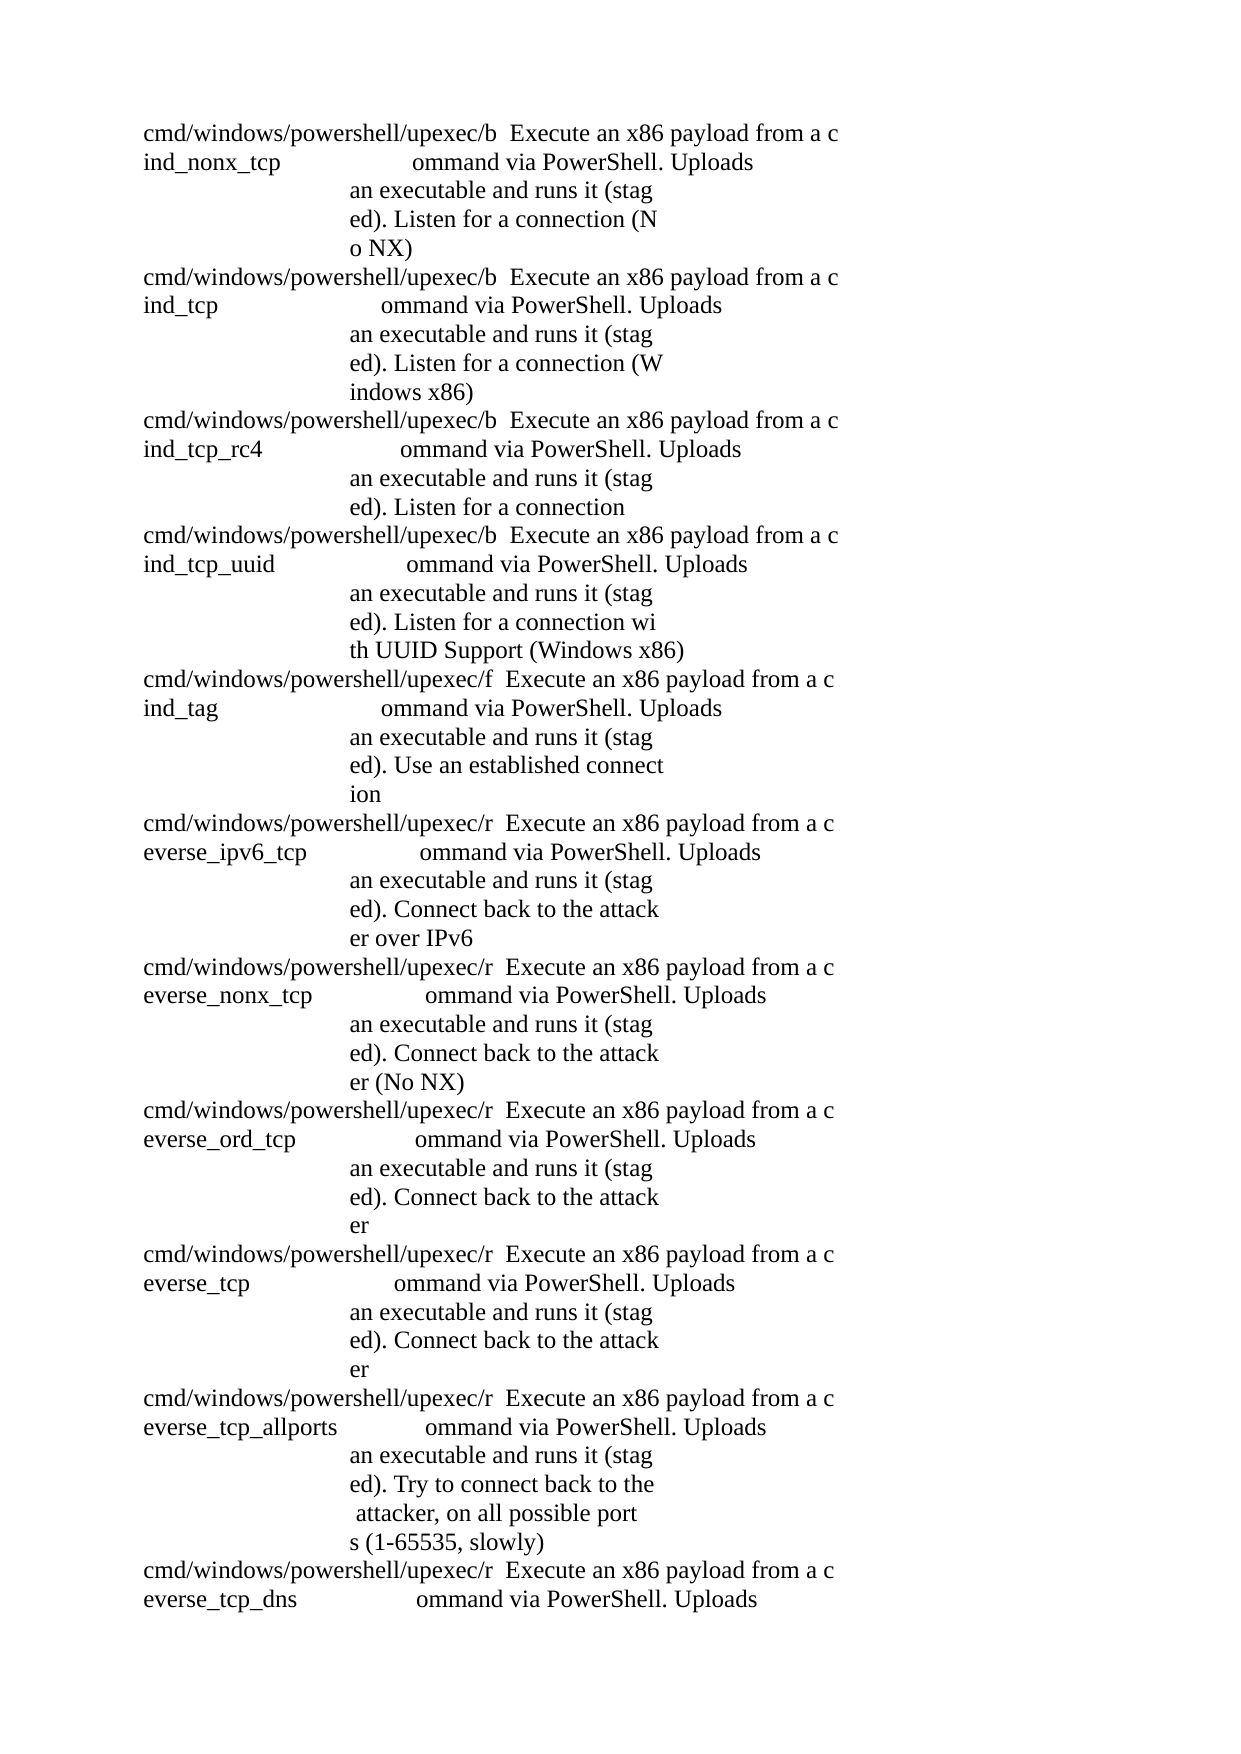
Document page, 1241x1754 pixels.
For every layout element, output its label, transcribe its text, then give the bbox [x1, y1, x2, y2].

text everse_tcp ommand via PowerShell. Uploads [118, 1268, 1122, 1297]
text an executable and runs it (stag [118, 1009, 1122, 1038]
text an executable and runs it (stag [118, 319, 1122, 348]
text an executable and runs it (stag [118, 1297, 1122, 1326]
text ed). Use an established connect [118, 751, 1122, 779]
text ed). Listen for a connection (W [118, 348, 1122, 377]
text everse_nonx_tcp ommand via PowerShell. Uploads [118, 981, 1122, 1009]
text ed). Connect back to the attack [118, 1038, 1122, 1067]
text cmd/windows/powershell/upexec/r Execute an x86 payload from a c [118, 808, 1122, 837]
text an executable and runs it (stag [118, 722, 1122, 751]
text th UUID Support (Windows x86) [118, 636, 1122, 664]
text ind_tcp_rc4 ommand via PowerShell. Uploads [118, 434, 1122, 463]
text ind_tcp_uuid ommand via PowerShell. Uploads [118, 549, 1122, 578]
text cmd/windows/powershell/upexec/r Execute an x86 payload from a c [118, 1556, 1122, 1584]
text ind_nonx_tcp ommand via PowerShell. Uploads [118, 147, 1122, 176]
text cmd/windows/powershell/upexec/r Execute an x86 payload from a c [118, 952, 1122, 981]
text cmd/windows/powershell/upexec/r Execute an x86 payload from a c [118, 1239, 1122, 1268]
text an executable and runs it (stag [118, 463, 1122, 492]
text an executable and runs it (stag [118, 866, 1122, 894]
text cmd/windows/powershell/upexec/f Execute an x86 payload from a c [118, 664, 1122, 693]
text cmd/windows/powershell/upexec/b Execute an x86 payload from a c [118, 406, 1122, 434]
text ed). Listen for a connection [118, 492, 1122, 521]
text er [118, 1354, 1122, 1383]
text er (No NX) [118, 1067, 1122, 1096]
text s (1-65535, slowly) [118, 1527, 1122, 1556]
text cmd/windows/powershell/upexec/b Execute an x86 payload from a c [118, 521, 1122, 549]
text ed). Listen for a connection wi [118, 607, 1122, 636]
text attacker, on all possible port [118, 1498, 1122, 1527]
text everse_ord_tcp ommand via PowerShell. Uploads [118, 1124, 1122, 1153]
text ed). Connect back to the attack [118, 1182, 1122, 1211]
text ed). Connect back to the attack [118, 894, 1122, 923]
text cmd/windows/powershell/upexec/b Execute an x86 payload from a c [118, 262, 1122, 291]
text ed). Connect back to the attack [118, 1326, 1122, 1354]
text o NX) [118, 233, 1122, 262]
text er over IPv6 [118, 923, 1122, 952]
text an executable and runs it (stag [118, 578, 1122, 607]
text cmd/windows/powershell/upexec/r Execute an x86 payload from a c [118, 1096, 1122, 1124]
text an executable and runs it (stag [118, 1153, 1122, 1182]
text an executable and runs it (stag [118, 1441, 1122, 1469]
text cmd/windows/powershell/upexec/b Execute an x86 payload from a c [118, 118, 1122, 147]
text ion [118, 779, 1122, 808]
text ind_tag ommand via PowerShell. Uploads [118, 693, 1122, 722]
text ed). Listen for a connection (N [118, 204, 1122, 233]
text everse_ipv6_tcp ommand via PowerShell. Uploads [118, 837, 1122, 866]
text cmd/windows/powershell/upexec/r Execute an x86 payload from a c [118, 1383, 1122, 1412]
text an executable and runs it (stag [118, 176, 1122, 204]
text everse_tcp_dns ommand via PowerShell. Uploads [118, 1584, 1122, 1613]
text ed). Try to connect back to the [118, 1469, 1122, 1498]
text everse_tcp_allports ommand via PowerShell. Uploads [118, 1412, 1122, 1441]
text indows x86) [118, 377, 1122, 406]
text ind_tcp ommand via PowerShell. Uploads [118, 291, 1122, 319]
text er [118, 1211, 1122, 1239]
